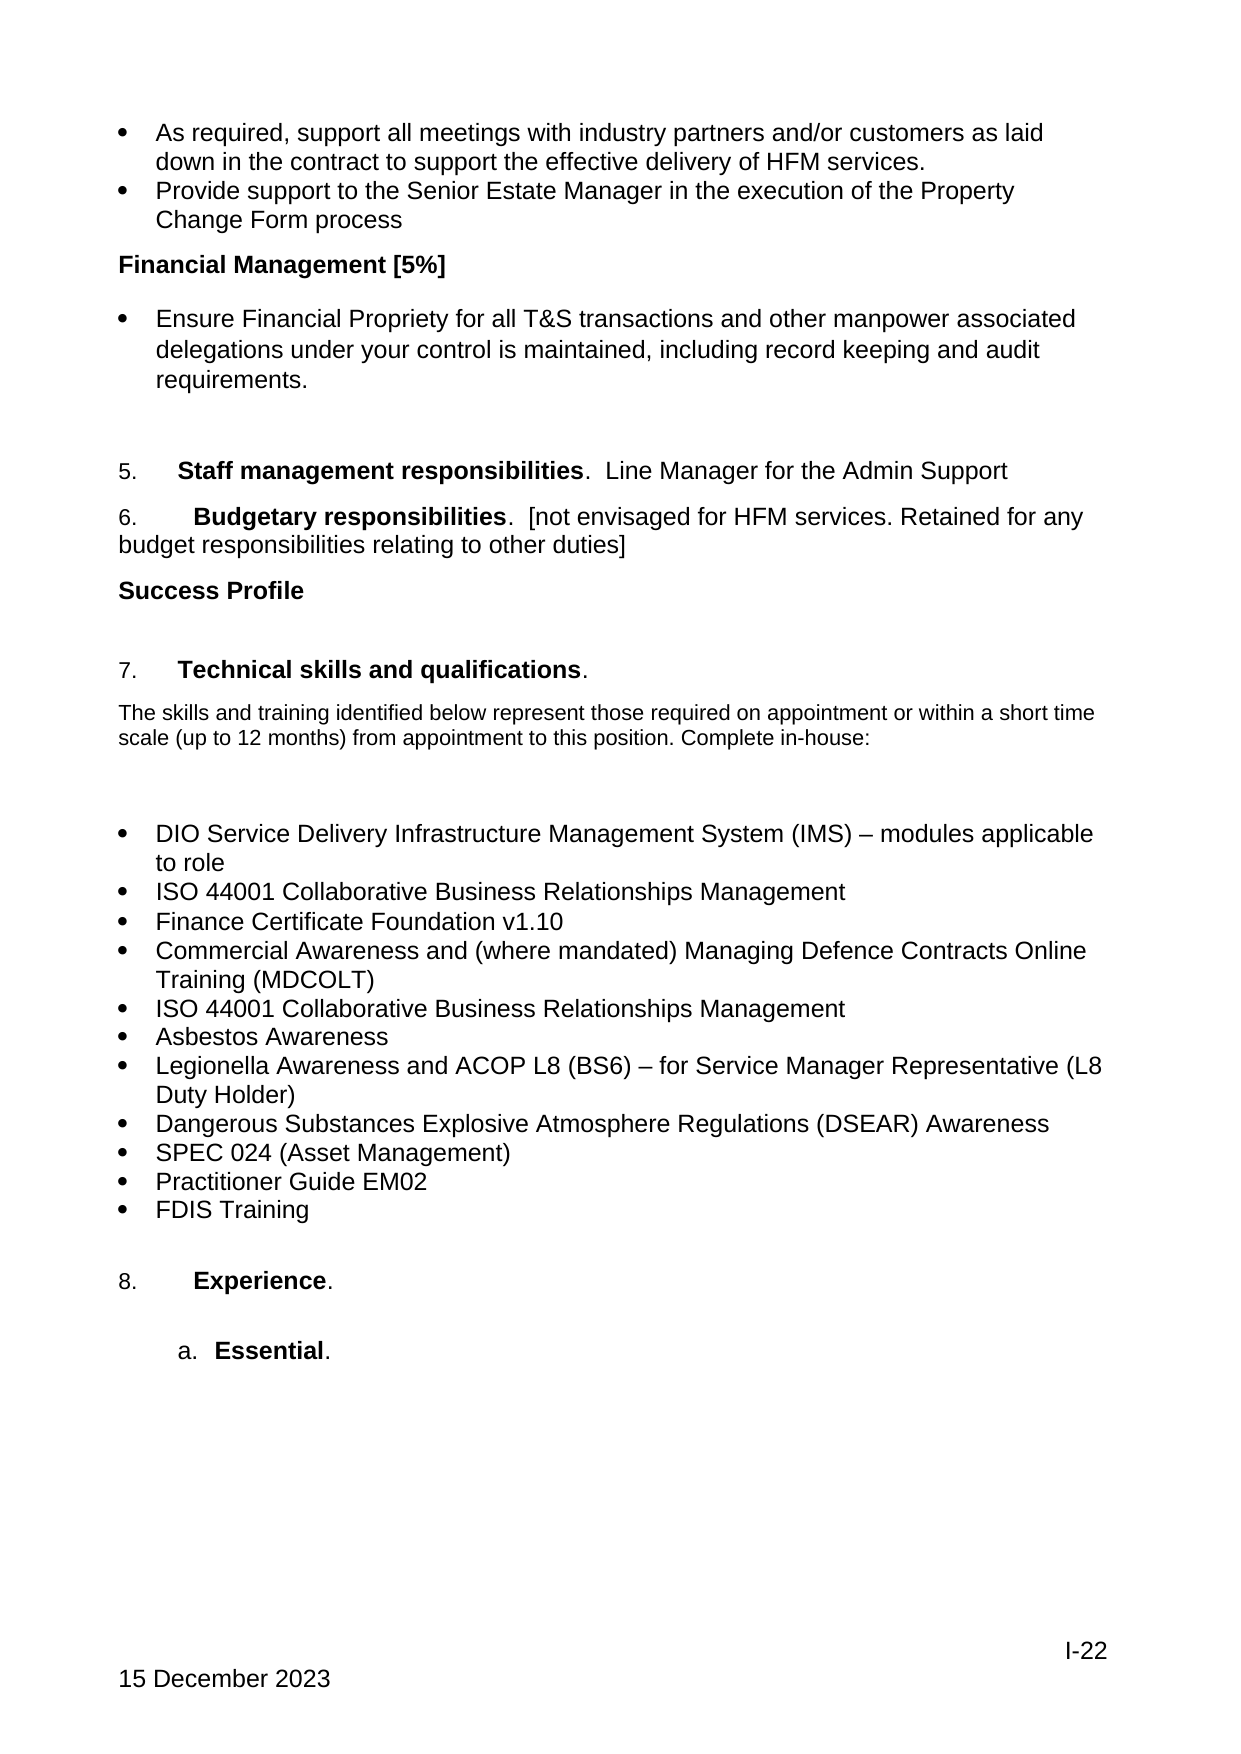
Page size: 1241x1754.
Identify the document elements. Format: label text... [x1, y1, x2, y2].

list Ensure Financial Propriety for all T&S transactions and other manpower associated delegations under your control is maintained, including record keeping and audit requirements. [118, 304, 1107, 394]
list As required, support all meetings with industry partners and/or customers as laid down in the contract to support the effective delivery of HFM services. [118, 118, 1107, 176]
list Budgetary responsibilities. [not envisaged for HFM services. Retained for any budget responsibilities relating to other duties] [118, 502, 1107, 559]
list Technical skills and qualifications. [118, 654, 1107, 683]
list Finance Certificate Foundation v1.10 [118, 907, 1107, 936]
list FDIS Training [118, 1195, 1107, 1224]
list Essential. [177, 1336, 1107, 1365]
list Asbestos Awareness [118, 1022, 1107, 1051]
list ISO 44001 Collaborative Business Relationships Management [118, 877, 1107, 905]
text The skills and training identified below represent those required on appointment or within a short time scale (up to 12 months) from appointment to this position. Complete in-house: [118, 700, 1107, 750]
text Success Profile [118, 576, 1107, 604]
list Commercial Awareness and (where mandated) Managing Defence Contracts Online Training (MDCOLT) [118, 936, 1107, 993]
text Financial Management [5%] [118, 250, 1107, 279]
list DIO Service Delivery Infrastructure Management System (IMS) – modules applicable to role [118, 819, 1107, 877]
list Practitioner Guide EM02 [118, 1167, 1107, 1195]
list SPEC 024 (Asset Management) [118, 1138, 1107, 1167]
list Staff management responsibilities. Line Manager for the Admin Support [118, 456, 1107, 485]
list ISO 44001 Collaborative Business Relationships Management [118, 993, 1107, 1022]
list Provide support to the Senior Estate Manager in the execution of the Property Change Form process [118, 176, 1107, 233]
list Legionella Awareness and ACOP L8 (BS6) – for Service Manager Representative (L8 Duty Holder) [118, 1051, 1107, 1109]
list Dangerous Substances Explosive Atmosphere Regulations (DSEAR) Awareness [118, 1109, 1107, 1138]
list Experience. [118, 1266, 1107, 1295]
